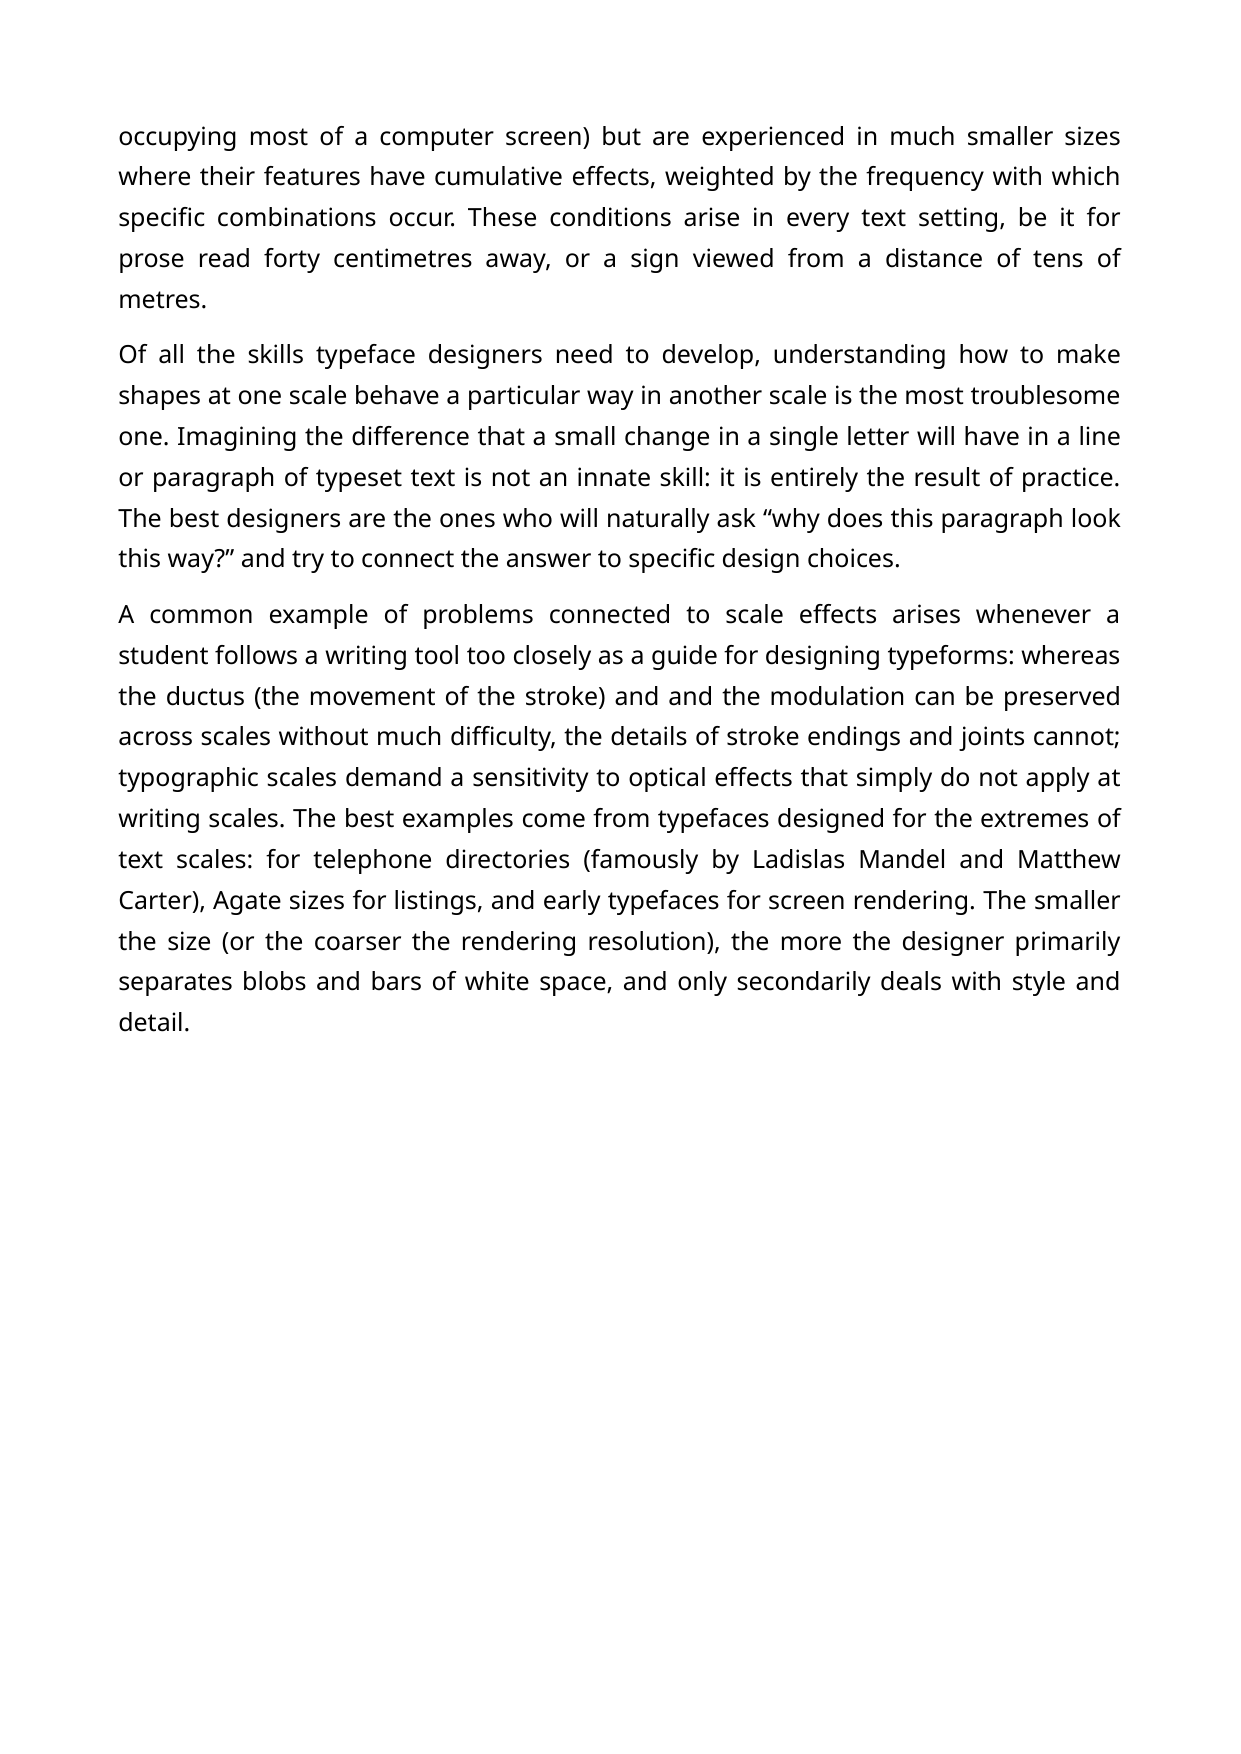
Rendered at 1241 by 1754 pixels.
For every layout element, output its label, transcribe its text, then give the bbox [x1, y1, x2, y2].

text Of all the skills typeface designers need to develop, understanding how to make shapes at one scale behave a particular way in another scale is the most troublesome one. Imagining the difference that a small change in a single letter will have in a line or paragraph of typeset text is not an innate skill: it is entirely the result of practice. The best designers are the ones who will naturally ask “why does this paragraph look this way?” and try to connect the answer to specific design choices. [118, 337, 1122, 575]
text occupying most of a computer screen) but are experienced in much smaller sizes where their features have cumulative effects, weighted by the frequency with which specific combinations occur. These conditions arise in every text setting, be it for prose read forty centimetres away, or a sign viewed from a distance of tens of metres. [118, 118, 1122, 316]
text A common example of problems connected to scale effects arises whenever a student follows a writing tool too closely as a guide for designing typeforms: whereas the ductus (the movement of the stroke) and and the modulation can be preserved across scales without much difficulty, the details of stroke endings and joints cannot; typographic scales demand a sensitivity to optical effects that simply do not apply at writing scales. The best examples come from typefaces designed for the extremes of text scales: for telephone directories (famously by Ladislas Mandel and Matthew Carter), Agate sizes for listings, and early typefaces for screen rendering. The smaller the size (or the coarser the rendering resolution), the more the designer primarily separates blobs and bars of white space, and only secondarily deals with style and detail. [118, 596, 1122, 1039]
